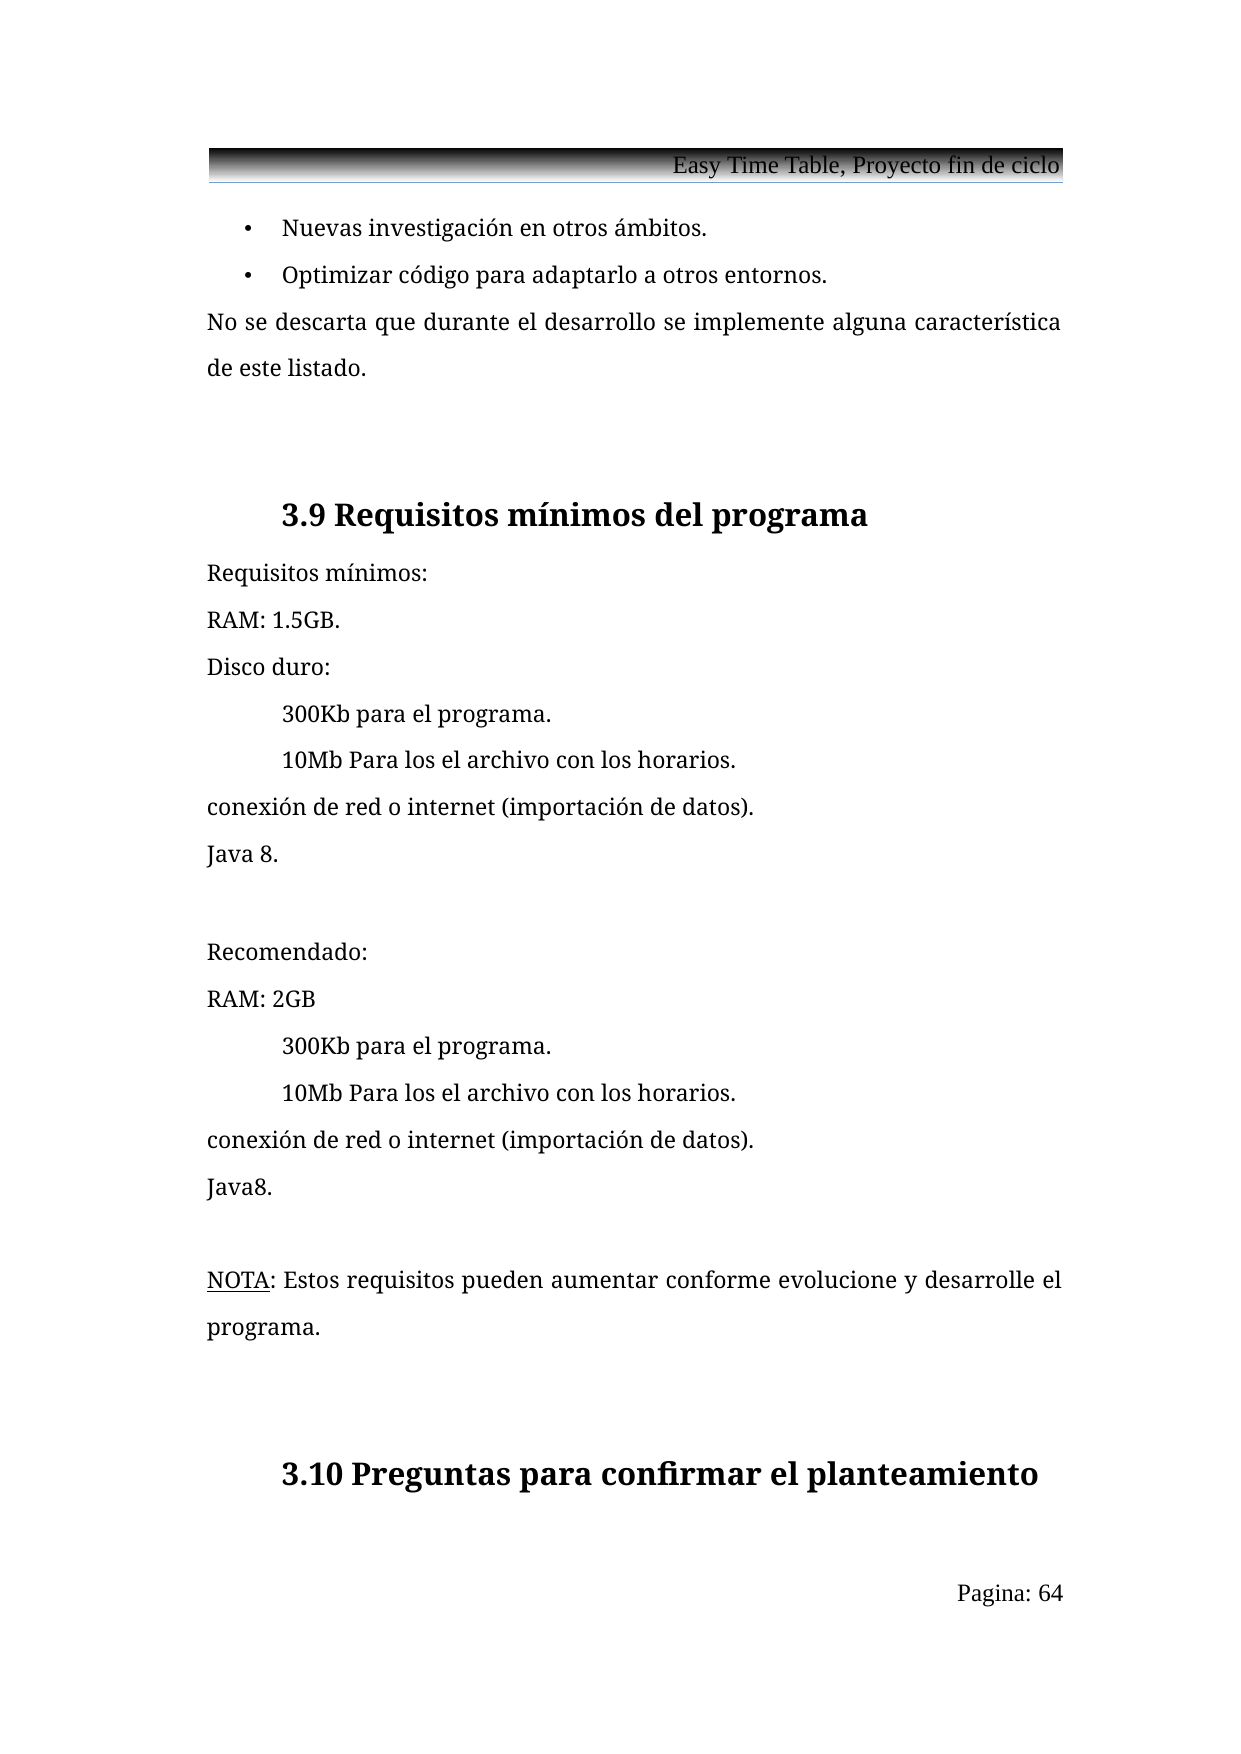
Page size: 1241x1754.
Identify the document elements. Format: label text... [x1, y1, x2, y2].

text RAM: 1.5GB. [207, 604, 1063, 635]
text Java 8. [207, 838, 1063, 869]
text conexión de red o internet (importación de datos). [207, 791, 1063, 822]
text Java8. [207, 1170, 1063, 1202]
text 300Kb para el programa. [207, 697, 1063, 729]
text No se descarta que durante el desarrollo se implemente alguna característica de este listado. [207, 306, 1063, 384]
text conexión de red o internet (importación de datos). [207, 1123, 1063, 1155]
text Disco duro: [207, 651, 1063, 682]
text 3.9 Requisitos mínimos del programa [207, 493, 1063, 536]
text 10Mb Para los el archivo con los horarios. [207, 744, 1063, 776]
list Optimizar código para adaptarlo a otros entornos. [244, 259, 1063, 290]
text 3.10 Preguntas para confirmar el planteamiento [207, 1452, 1063, 1494]
text 10Mb Para los el archivo con los horarios. [207, 1077, 1063, 1108]
list Nuevas investigación en otros ámbitos. [244, 212, 1063, 243]
text Requisitos mínimos: [207, 557, 1063, 588]
text RAM: 2GB [207, 983, 1063, 1014]
text NOTA: Estos requisitos pueden aumentar conforme evolucione y desarrolle el programa. [207, 1264, 1063, 1342]
text 300Kb para el programa. [207, 1030, 1063, 1061]
text Recomendado: [207, 936, 1063, 967]
